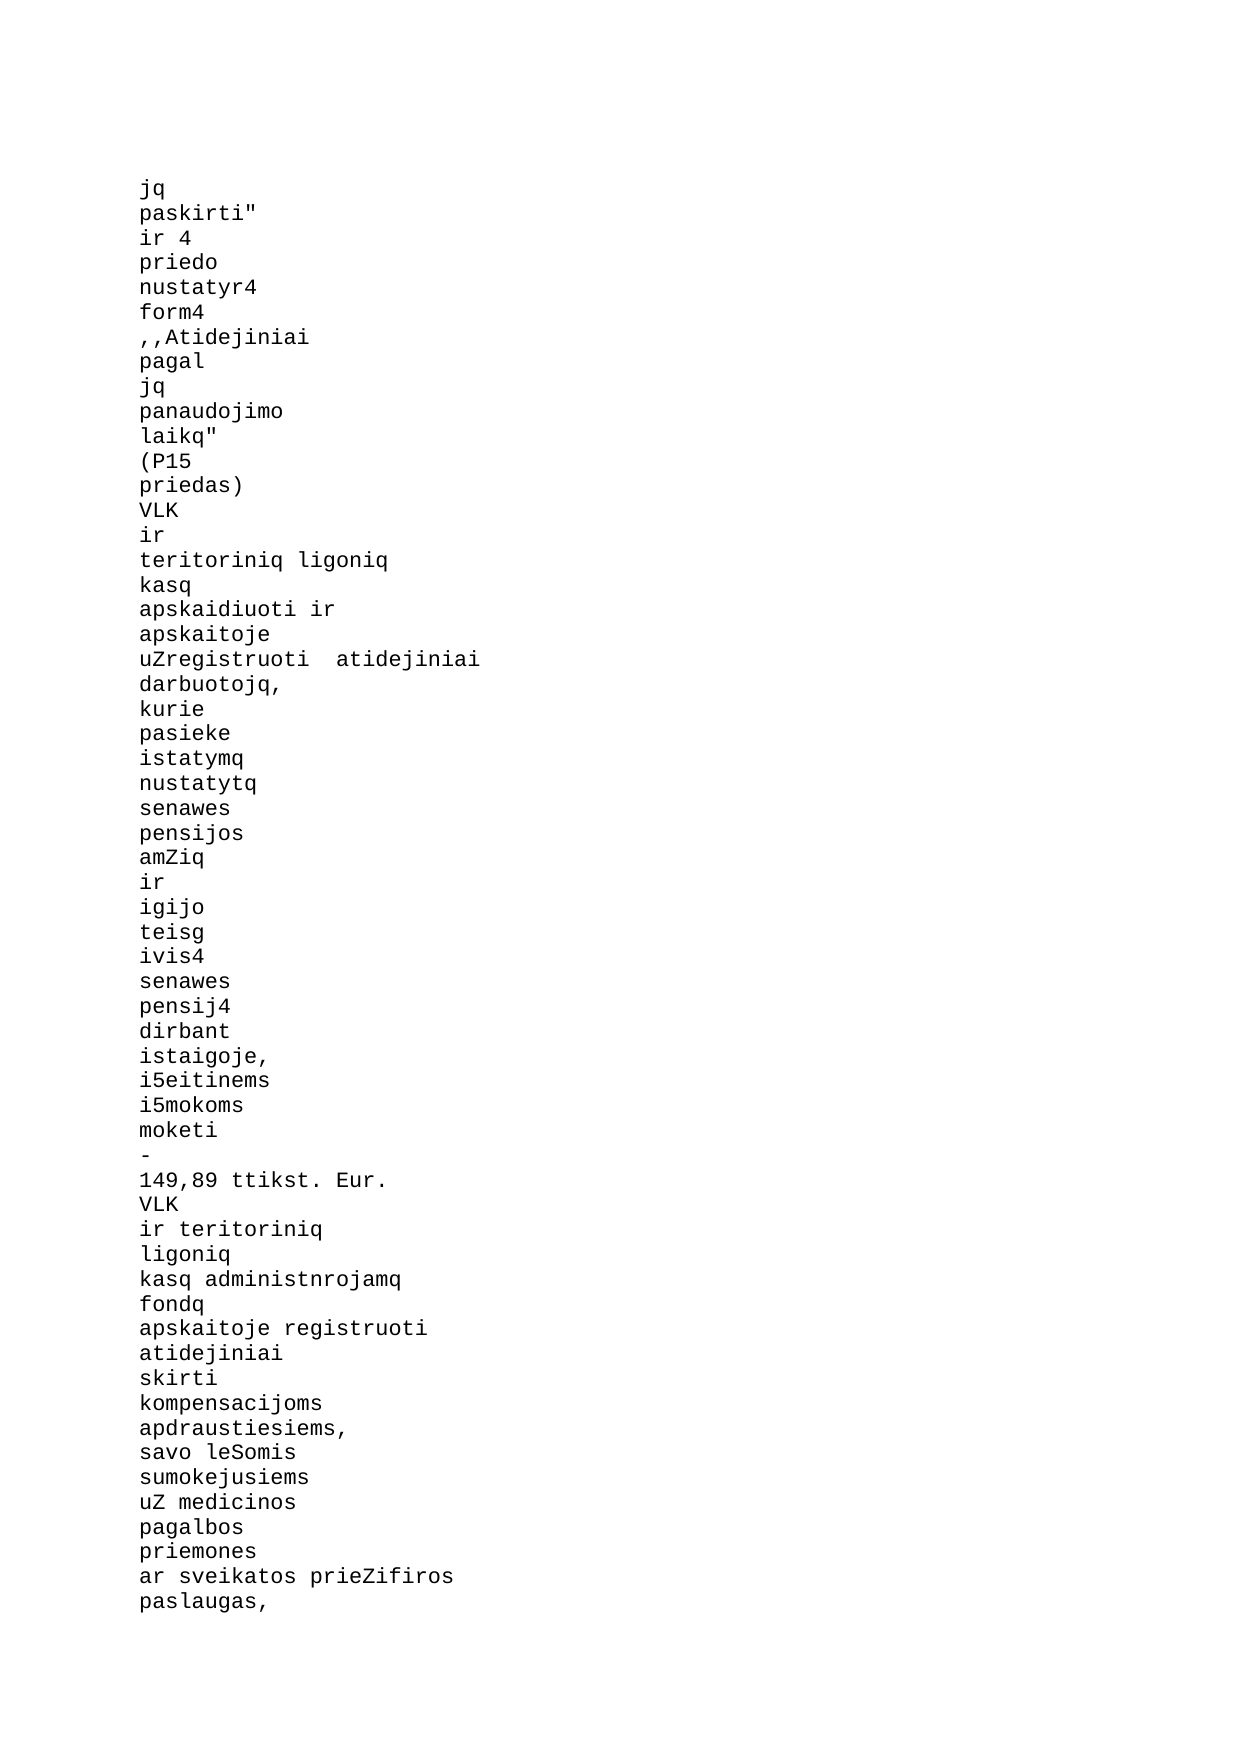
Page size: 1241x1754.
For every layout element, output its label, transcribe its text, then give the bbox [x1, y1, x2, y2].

text ir [139, 871, 1101, 896]
text nustatytq [139, 772, 1101, 797]
text istatymq [139, 747, 1101, 772]
text jq [139, 376, 1101, 400]
text amZiq [139, 847, 1101, 871]
text i5eitinems [139, 1070, 1101, 1094]
text ir 4 [139, 227, 1101, 252]
text ir teritoriniq [139, 1218, 1101, 1243]
text dirbant [139, 1020, 1101, 1045]
text priemones [139, 1541, 1101, 1566]
text apskaidiuoti ir [139, 599, 1101, 623]
text savo leSomis [139, 1442, 1101, 1466]
text ar sveikatos prieZifiros [139, 1566, 1101, 1590]
text fondq [139, 1293, 1101, 1318]
text apdraustiesiems, [139, 1417, 1101, 1442]
text VLK [139, 1194, 1101, 1218]
text pensij4 [139, 995, 1101, 1020]
text teritoriniq ligoniq [139, 549, 1101, 574]
text teisg [139, 921, 1101, 946]
text pagalbos [139, 1516, 1101, 1541]
text priedo [139, 252, 1101, 276]
text senawes [139, 971, 1101, 995]
text igijo [139, 896, 1101, 921]
text apskaitoje [139, 623, 1101, 648]
text kasq [139, 574, 1101, 599]
text pasieke [139, 723, 1101, 747]
text VLK [139, 499, 1101, 524]
text ligoniq [139, 1243, 1101, 1268]
text ir [139, 524, 1101, 549]
text i5mokoms [139, 1094, 1101, 1119]
text kompensacijoms [139, 1392, 1101, 1417]
text 149,89 ttikst. Eur. [139, 1169, 1101, 1194]
text laikq" [139, 425, 1101, 450]
text atidejiniai [139, 1342, 1101, 1367]
text paskirti" [139, 202, 1101, 227]
text (P15 [139, 450, 1101, 475]
text darbuotojq, [139, 673, 1101, 698]
text apskaitoje registruoti [139, 1318, 1101, 1342]
text form4 [139, 301, 1101, 326]
text kasq administnrojamq [139, 1268, 1101, 1293]
text panaudojimo [139, 400, 1101, 425]
text nustatyr4 [139, 276, 1101, 301]
text priedas) [139, 475, 1101, 499]
text skirti [139, 1367, 1101, 1392]
text moketi [139, 1119, 1101, 1144]
text kurie [139, 698, 1101, 723]
text sumokejusiems [139, 1466, 1101, 1491]
text jq [139, 177, 1101, 202]
text - [139, 1144, 1101, 1169]
text ivis4 [139, 946, 1101, 971]
text pensijos [139, 822, 1101, 847]
text senawes [139, 797, 1101, 822]
text istaigoje, [139, 1045, 1101, 1070]
text uZregistruoti atidejiniai [139, 648, 1101, 673]
text uZ medicinos [139, 1491, 1101, 1516]
text paslaugas, [139, 1590, 1101, 1615]
text pagal [139, 351, 1101, 376]
text ,,Atidejiniai [139, 326, 1101, 351]
